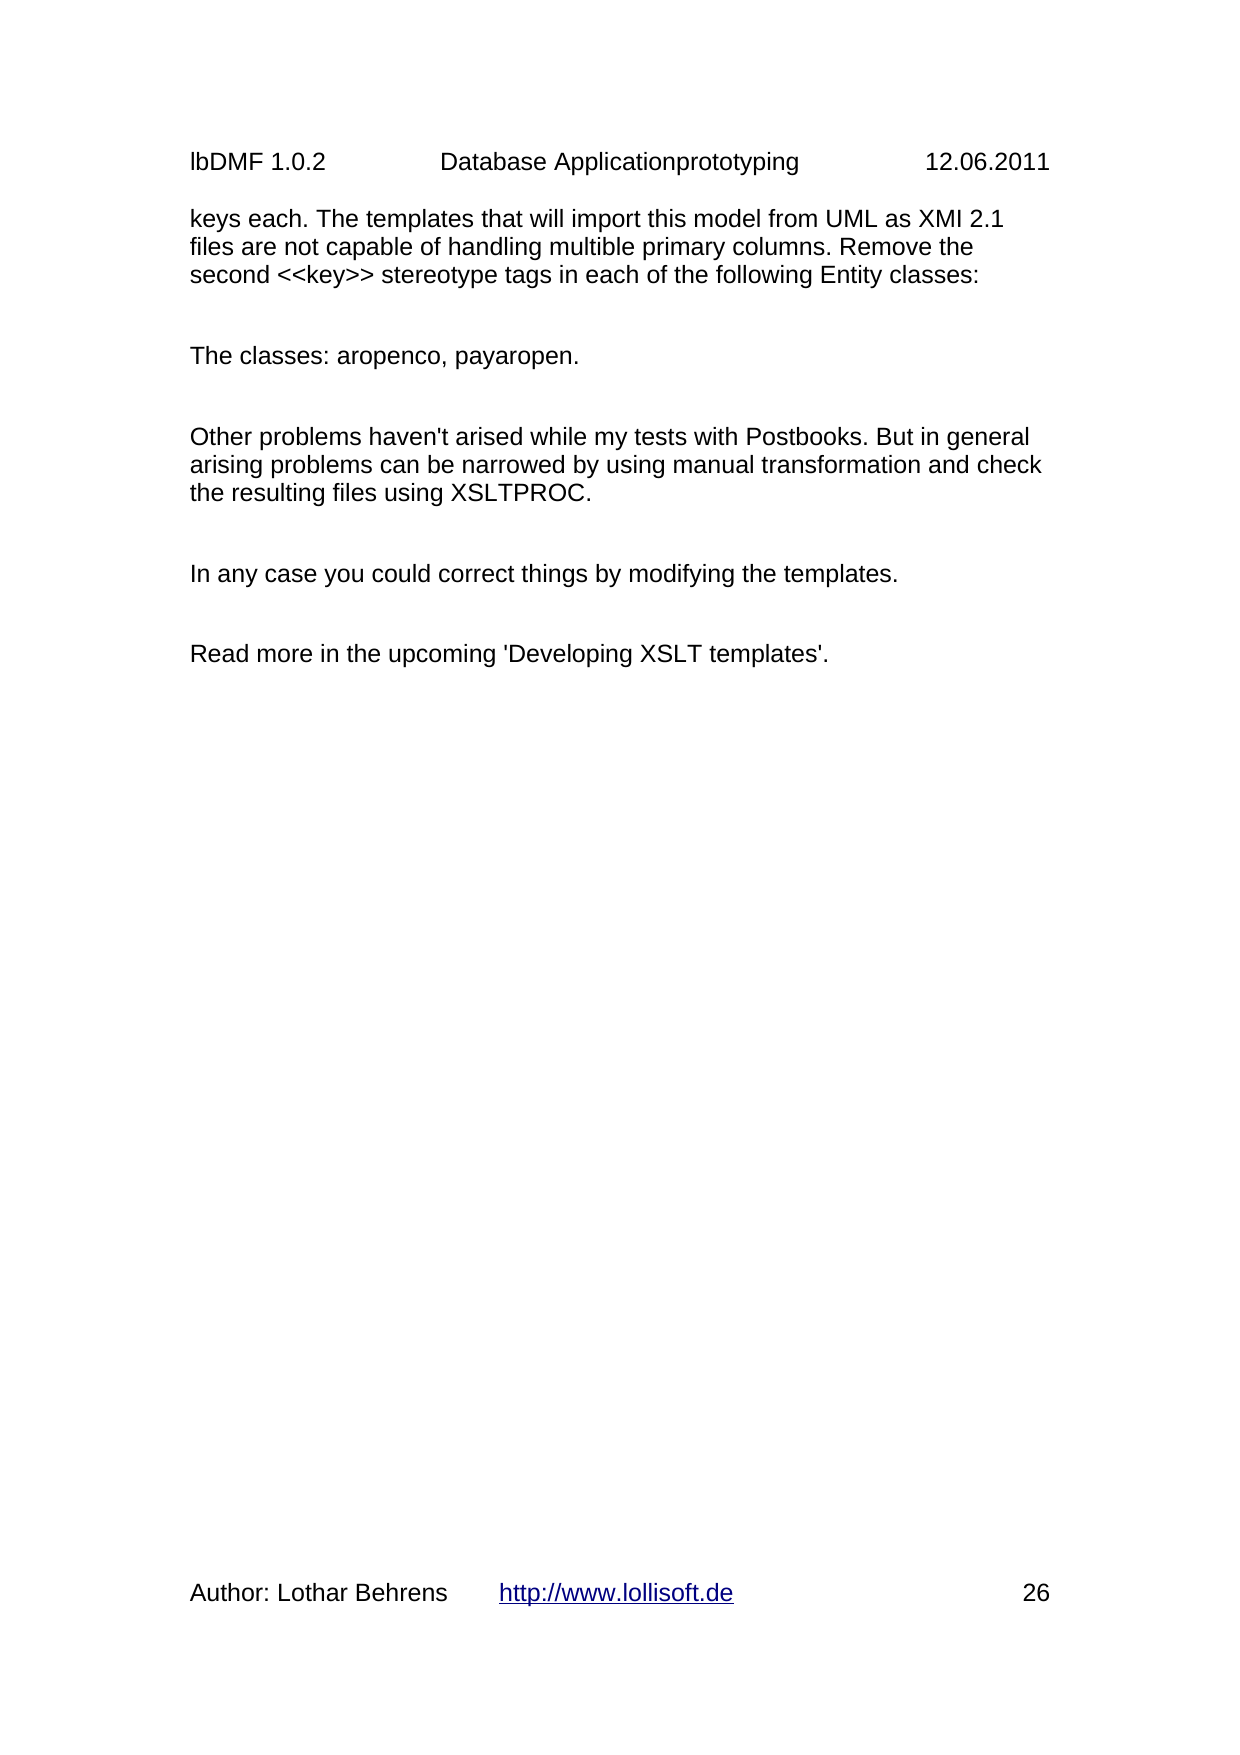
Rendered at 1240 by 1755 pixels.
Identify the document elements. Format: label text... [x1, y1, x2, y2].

text In any case you could correct things by modifying the templates. [189, 559, 1050, 587]
text Read more in the upcoming 'Developing XSLT templates'. [189, 640, 1050, 668]
text The classes: aropenco, payaropen. [189, 342, 1050, 370]
text keys each. The templates that will import this model from UML as XMI 2.1 files are not capable of handling multible primary columns. Remove the second <<key>> stereotype tags in each of the following Entity classes: [189, 205, 1050, 289]
text Other problems haven't arised while my tests with Postbooks. But in general arising problems can be narrowed by using manual transformation and check the resulting files using XSLTPROC. [189, 423, 1050, 507]
